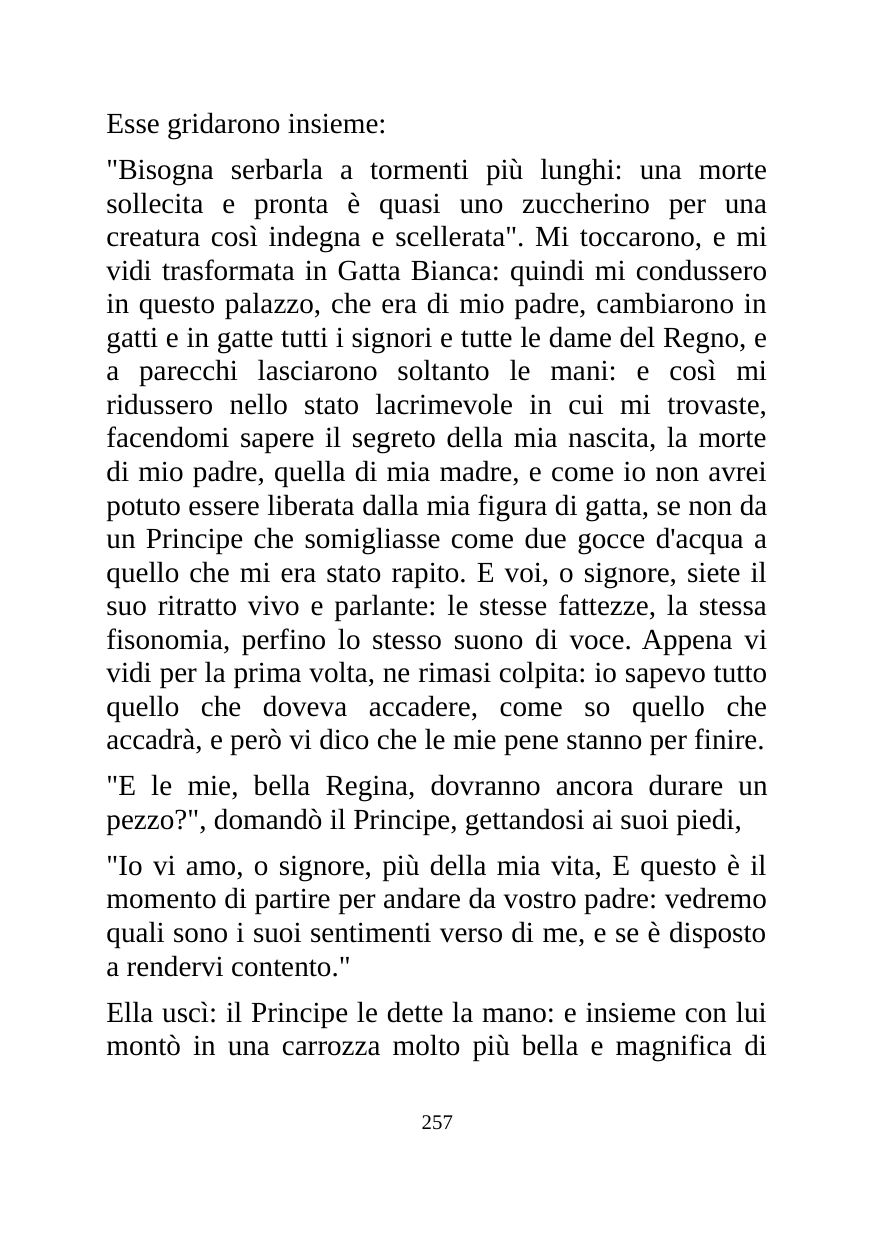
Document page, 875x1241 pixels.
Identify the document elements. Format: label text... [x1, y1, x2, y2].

text "Bisogna serbarla a tormenti più lunghi: una morte sollecita e pronta è quasi uno zuccherino per una creatura così indegna e scellerata". Mi toccarono, e mi vidi trasformata in Gatta Bianca: quindi mi condussero in questo palazzo, che era di mio padre, cambiarono in gatti e in gatte tutti i signori e tutte le dame del Regno, e a parecchi lasciarono soltanto le mani: e così mi ridussero nello stato lacrimevole in cui mi trovaste, facendomi sapere il segreto della mia nascita, la morte di mio padre, quella di mia madre, e come io non avrei potuto essere liberata dalla mia figura di gatta, se non da un Principe che somigliasse come due gocce d'acqua a quello che mi era stato rapito. E voi, o signore, siete il suo ritratto vivo e parlante: le stesse fattezze, la stessa fisonomia, perfino lo stesso suono di voce. Appena vi vidi per la prima volta, ne rimasi colpita: io sapevo tutto quello che doveva accadere, come so quello che accadrà, e però vi dico che le mie pene stanno per finire. [106, 152, 768, 756]
text "Io vi amo, o signore, più della mia vita, E questo è il momento di partire per andare da vostro padre: vedremo quali sono i suoi sentimenti verso di me, e se è disposto a rendervi contento." [106, 848, 768, 982]
text Esse gridarono insieme: [106, 106, 768, 140]
text "E le mie, bella Regina, dovranno ancora durare un pezzo?", domandò il Principe, gettandosi ai suoi piedi, [106, 768, 768, 836]
text Ella uscì: il Principe le dette la mano: e insieme con lui montò in una carrozza molto più bella e magnifica di [106, 995, 768, 1062]
